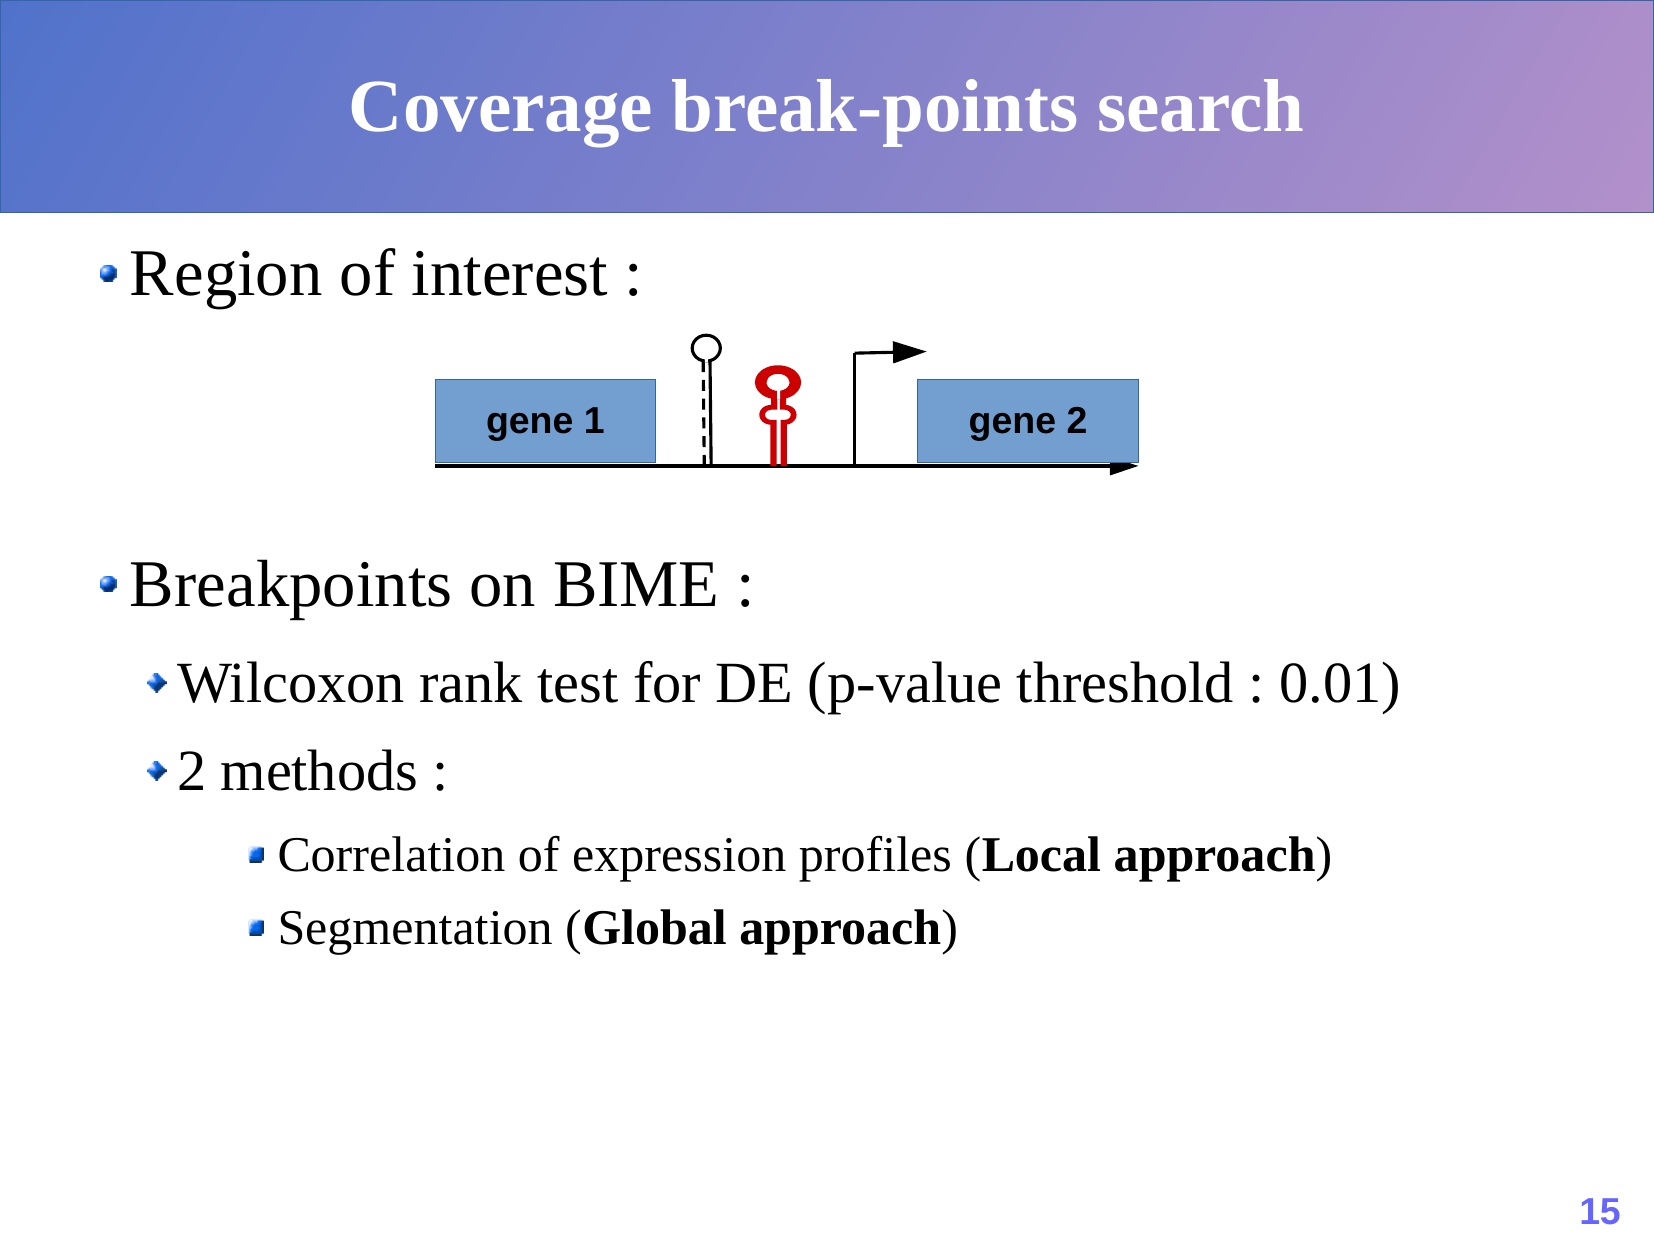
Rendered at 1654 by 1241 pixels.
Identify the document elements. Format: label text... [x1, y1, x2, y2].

text_box [692, 335, 721, 363]
text_box [754, 365, 802, 466]
text_box 15 [1564, 1183, 1642, 1241]
text_box gene 2 [917, 379, 1139, 463]
list Region of interest : Breakpoints on BIME : Wilcoxon rank test for DE (p-value threshold : 0.01) 2 methods : Correlation of expression profiles (Local approach) Segmentation (Global approach) [82, 236, 1571, 1158]
text_box gene 1 [435, 379, 656, 463]
title Coverage break-points search [82, 23, 1571, 189]
